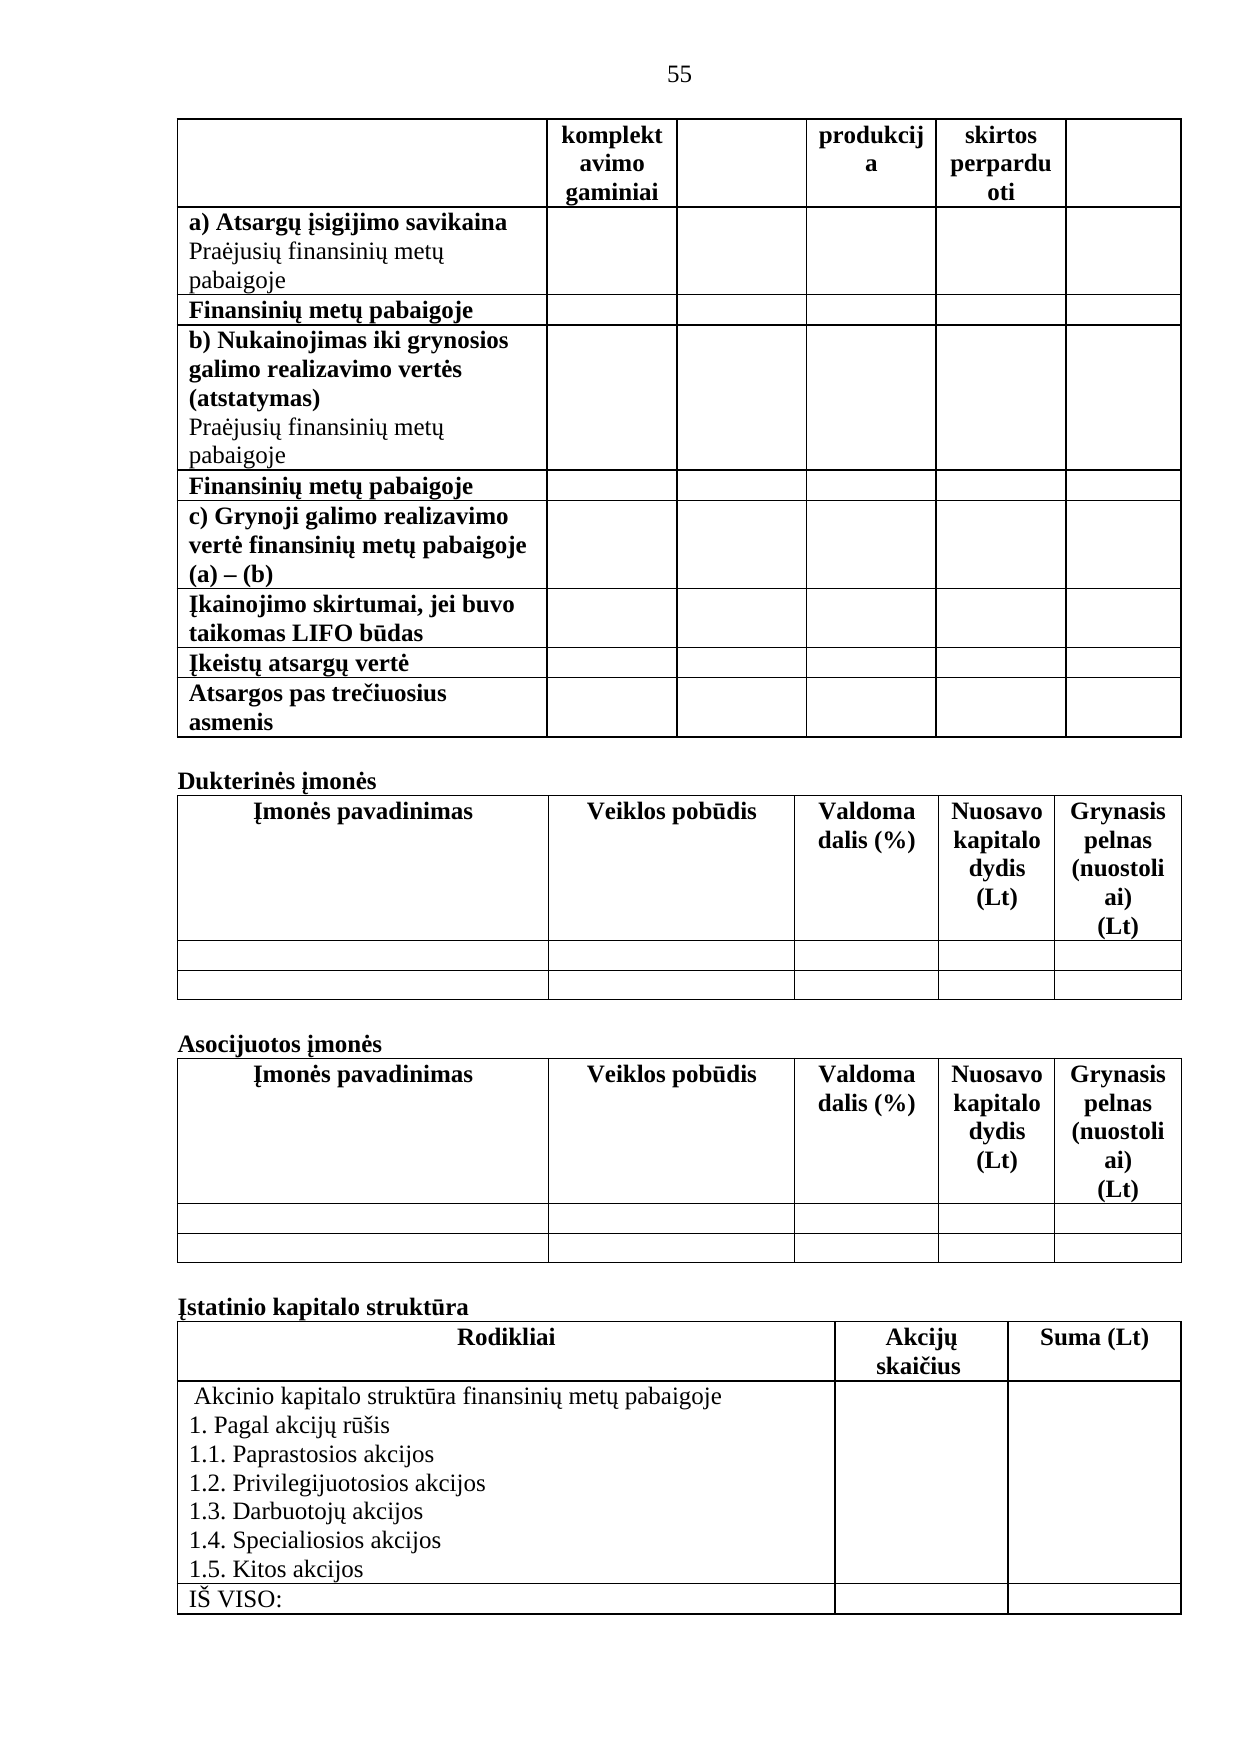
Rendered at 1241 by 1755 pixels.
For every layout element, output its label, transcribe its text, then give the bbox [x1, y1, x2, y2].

table_cell [937, 678, 1065, 736]
table_cell [678, 295, 806, 324]
table_cell [1067, 501, 1180, 587]
table_cell [807, 208, 935, 294]
table_cell [807, 678, 935, 736]
table_header Grynasis pelnas (nuostoliai) (Lt) [1055, 1059, 1181, 1203]
table_cell [1067, 208, 1180, 294]
text Asocijuotos įmonės [177, 1029, 1181, 1058]
table_cell [1067, 648, 1180, 677]
table_cell [1055, 1234, 1181, 1262]
table_cell b) Nukainojimas iki grynosios galimo realizavimo vertės (atstatymas) Praėjusių finansinių metų pabaigoje [178, 326, 546, 469]
table_header Įmonės pavadinimas [178, 796, 548, 940]
text Įstatinio kapitalo struktūra [177, 1292, 1181, 1321]
table_cell [937, 501, 1065, 587]
table_cell [937, 295, 1065, 324]
table_cell [549, 971, 794, 999]
table_cell [548, 295, 676, 324]
table_cell [548, 589, 676, 647]
table_cell [939, 1204, 1054, 1232]
table_header Rodikliai [178, 1322, 834, 1380]
table_cell [937, 589, 1065, 647]
table_cell [678, 678, 806, 736]
table_cell [178, 971, 548, 999]
table_cell [1067, 295, 1180, 324]
table_cell [548, 326, 676, 469]
table_cell IŠ VISO: [178, 1584, 834, 1613]
table_cell [549, 941, 794, 969]
table_cell a) Atsargų įsigijimo savikaina Praėjusių finansinių metų pabaigoje [178, 208, 546, 294]
table_cell Finansinių metų pabaigoje [178, 295, 546, 324]
table_header Suma (Lt) [1009, 1322, 1180, 1380]
table_cell [548, 471, 676, 500]
table_header Veiklos pobūdis [549, 1059, 794, 1203]
table_cell [678, 208, 806, 294]
table_cell [548, 208, 676, 294]
table_cell [836, 1584, 1007, 1613]
table_header [178, 120, 546, 206]
table_cell [795, 941, 938, 969]
table_cell [807, 471, 935, 500]
table_header Veiklos pobūdis [549, 796, 794, 940]
table_cell [939, 1234, 1054, 1262]
table_cell [1009, 1382, 1180, 1583]
table_header produkcija [807, 120, 935, 206]
table_header [678, 120, 806, 206]
table_cell [1067, 471, 1180, 500]
table_cell [1055, 971, 1181, 999]
table_header skirtos perparduoti [937, 120, 1065, 206]
table_cell [807, 326, 935, 469]
table_cell [795, 971, 938, 999]
table_header Valdoma dalis (%) [795, 1059, 938, 1203]
table_header Akcijų skaičius [836, 1322, 1007, 1380]
table_cell [1067, 589, 1180, 647]
table_cell [178, 1204, 548, 1232]
table_cell [1067, 326, 1180, 469]
table_cell [548, 648, 676, 677]
table_cell [807, 589, 935, 647]
table_cell [937, 648, 1065, 677]
table_cell [795, 1204, 938, 1232]
table_header [1067, 120, 1180, 206]
table_cell c) Grynoji galimo realizavimo vertė finansinių metų pabaigoje (a) – (b) [178, 501, 546, 587]
table_cell Finansinių metų pabaigoje [178, 471, 546, 500]
table_cell [1055, 1204, 1181, 1232]
table_cell Akcinio kapitalo struktūra finansinių metų pabaigoje 1. Pagal akcijų rūšis 1.1. Paprastosios akcijos 1.2. Privilegijuotosios akcijos 1.3. Darbuotojų akcijos 1.4. Specialiosios akcijos 1.5. Kitos akcijos [178, 1382, 834, 1583]
table_cell [678, 648, 806, 677]
table_cell [807, 648, 935, 677]
table_cell [1055, 941, 1181, 969]
table_header komplektavimo gaminiai [548, 120, 676, 206]
table_cell [178, 941, 548, 969]
table_cell [937, 326, 1065, 469]
table_cell [939, 941, 1054, 969]
table_cell [1009, 1584, 1180, 1613]
table_cell [678, 326, 806, 469]
table_cell [678, 589, 806, 647]
table_cell [939, 971, 1054, 999]
table_cell [937, 208, 1065, 294]
table_cell [937, 471, 1065, 500]
table_cell [549, 1234, 794, 1262]
table_cell [807, 501, 935, 587]
table_header Grynasis pelnas (nuostoliai) (Lt) [1055, 796, 1181, 940]
table_cell [807, 295, 935, 324]
table_cell [548, 678, 676, 736]
table_cell [795, 1234, 938, 1262]
table_cell [178, 1234, 548, 1262]
table_header Nuosavo kapitalo dydis (Lt) [939, 1059, 1054, 1203]
table_cell [836, 1382, 1007, 1583]
text Dukterinės įmonės [177, 766, 1181, 795]
table_header Įmonės pavadinimas [178, 1059, 548, 1203]
table_cell [678, 471, 806, 500]
table_header Valdoma dalis (%) [795, 796, 938, 940]
table_cell [1067, 678, 1180, 736]
table_cell [549, 1204, 794, 1232]
table_cell Atsargos pas trečiuosius asmenis [178, 678, 546, 736]
table_cell Įkainojimo skirtumai, jei buvo taikomas LIFO būdas [178, 589, 546, 647]
table_cell [548, 501, 676, 587]
table_cell Įkeistų atsargų vertė [178, 648, 546, 677]
table_header Nuosavo kapitalo dydis (Lt) [939, 796, 1054, 940]
table_cell [678, 501, 806, 587]
